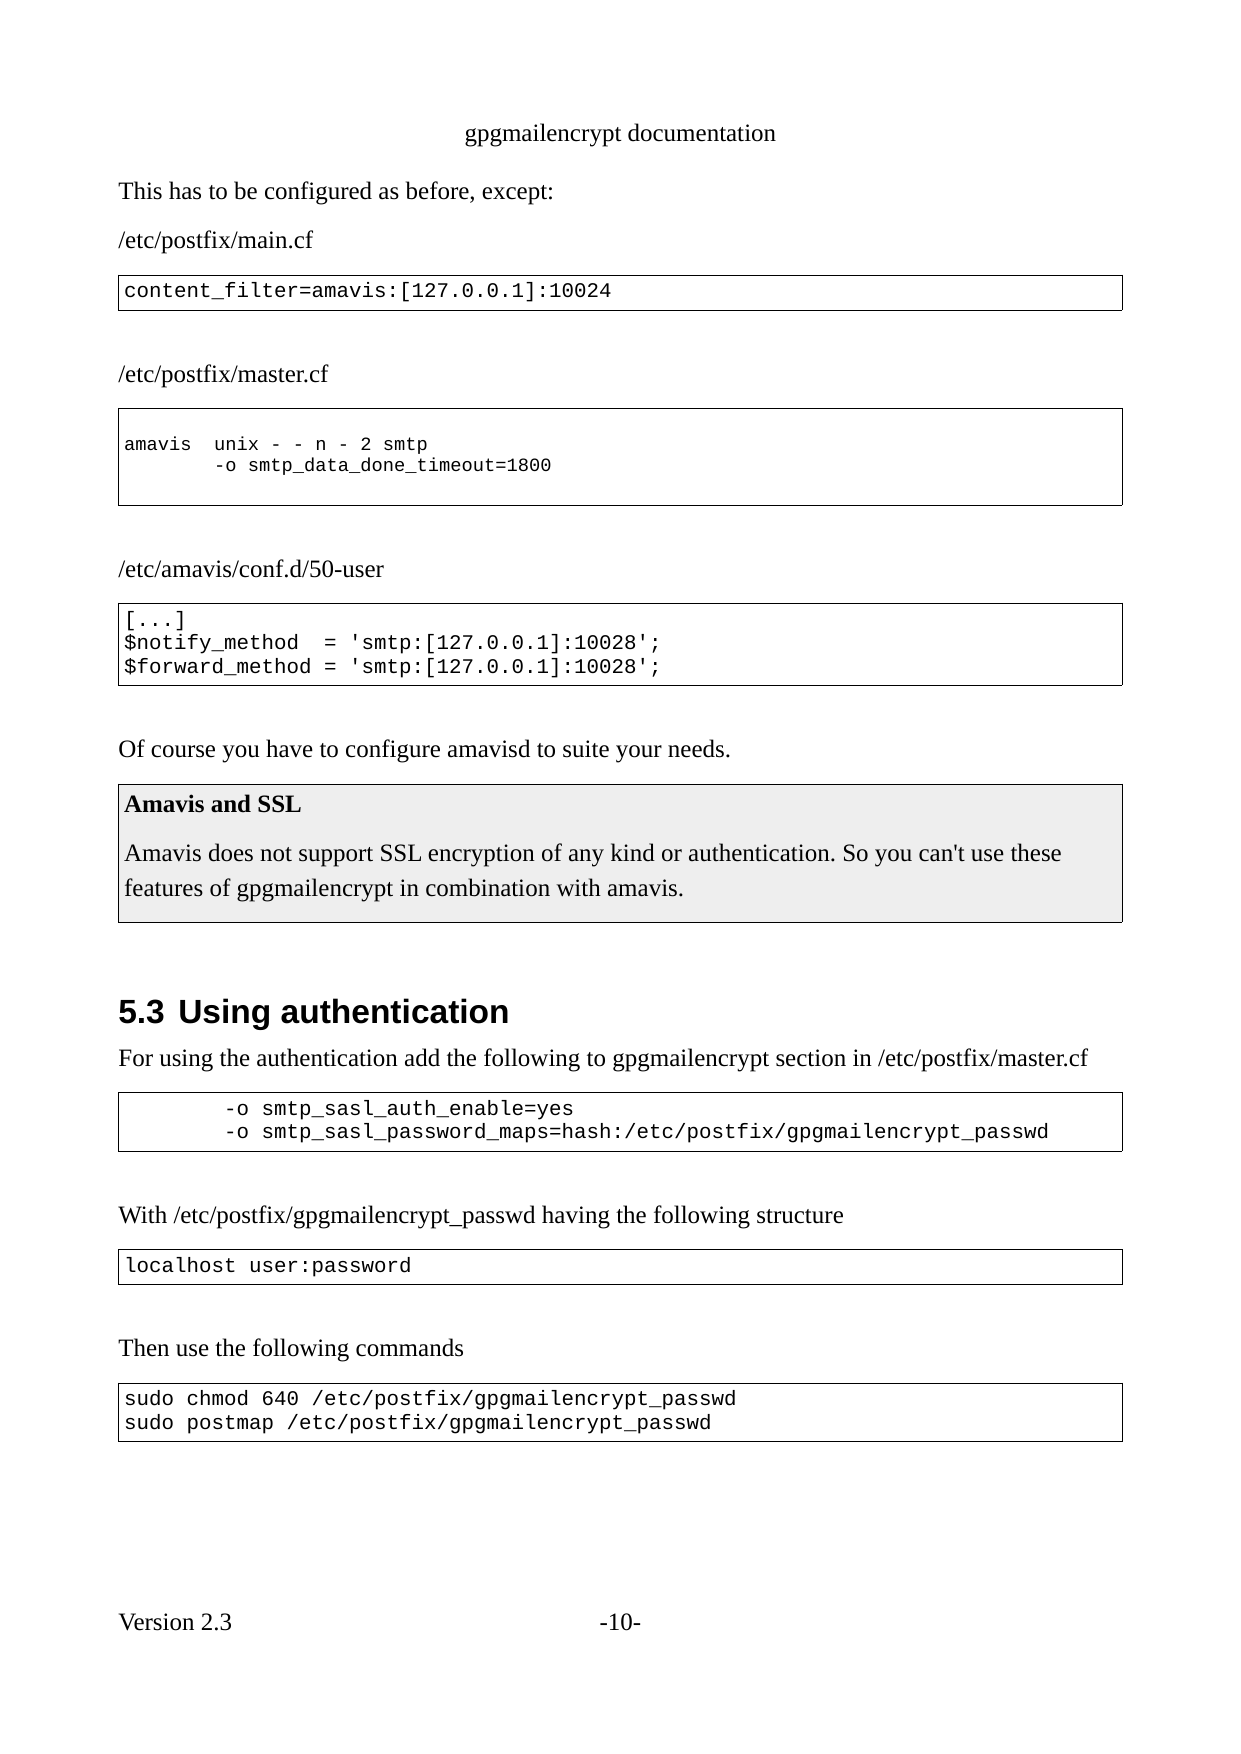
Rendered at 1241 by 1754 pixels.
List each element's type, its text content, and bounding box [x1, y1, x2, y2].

table_header -o smtp_sasl_auth_enable=yes -o smtp_sasl_password_maps=hash:/etc/postfix/gpgmailencrypt_passwd [119, 1093, 1122, 1151]
table_header Amavis and SSL Amavis does not support SSL encryption of any kind or authentication. So you can't use these features of gpgmailencrypt in combination with amavis. [119, 785, 1122, 922]
text /etc/postfix/master.cf [118, 359, 1122, 388]
text /etc/postfix/main.cf [118, 225, 1122, 254]
table_header amavis unix - - n - 2 smtp -o smtp_data_done_timeout=1800 [119, 409, 1122, 504]
text With /etc/postfix/gpgmailencrypt_passwd having the following structure [118, 1200, 1122, 1229]
text Of course you have to configure amavisd to suite your needs. [118, 734, 1122, 763]
table_header content_filter=amavis:[127.0.0.1]:10024 [119, 276, 1122, 310]
table_header [...] $notify_method = 'smtp:[127.0.0.1]:10028'; $forward_method = 'smtp:[127.0.0.1]:10028'; [119, 604, 1122, 685]
subtitle Using authentication [118, 992, 1122, 1031]
text For using the authentication add the following to gpgmailencrypt section in /etc/postfix/master.cf [118, 1043, 1122, 1072]
text /etc/amavis/conf.d/50-user [118, 554, 1122, 582]
table_header sudo chmod 640 /etc/postfix/gpgmailencrypt_passwd sudo postmap /etc/postfix/gpgmailencrypt_passwd [119, 1384, 1122, 1441]
text Then use the following commands [118, 1333, 1122, 1362]
text This has to be configured as before, except: [118, 176, 1122, 205]
table_header localhost user:password [119, 1250, 1122, 1284]
